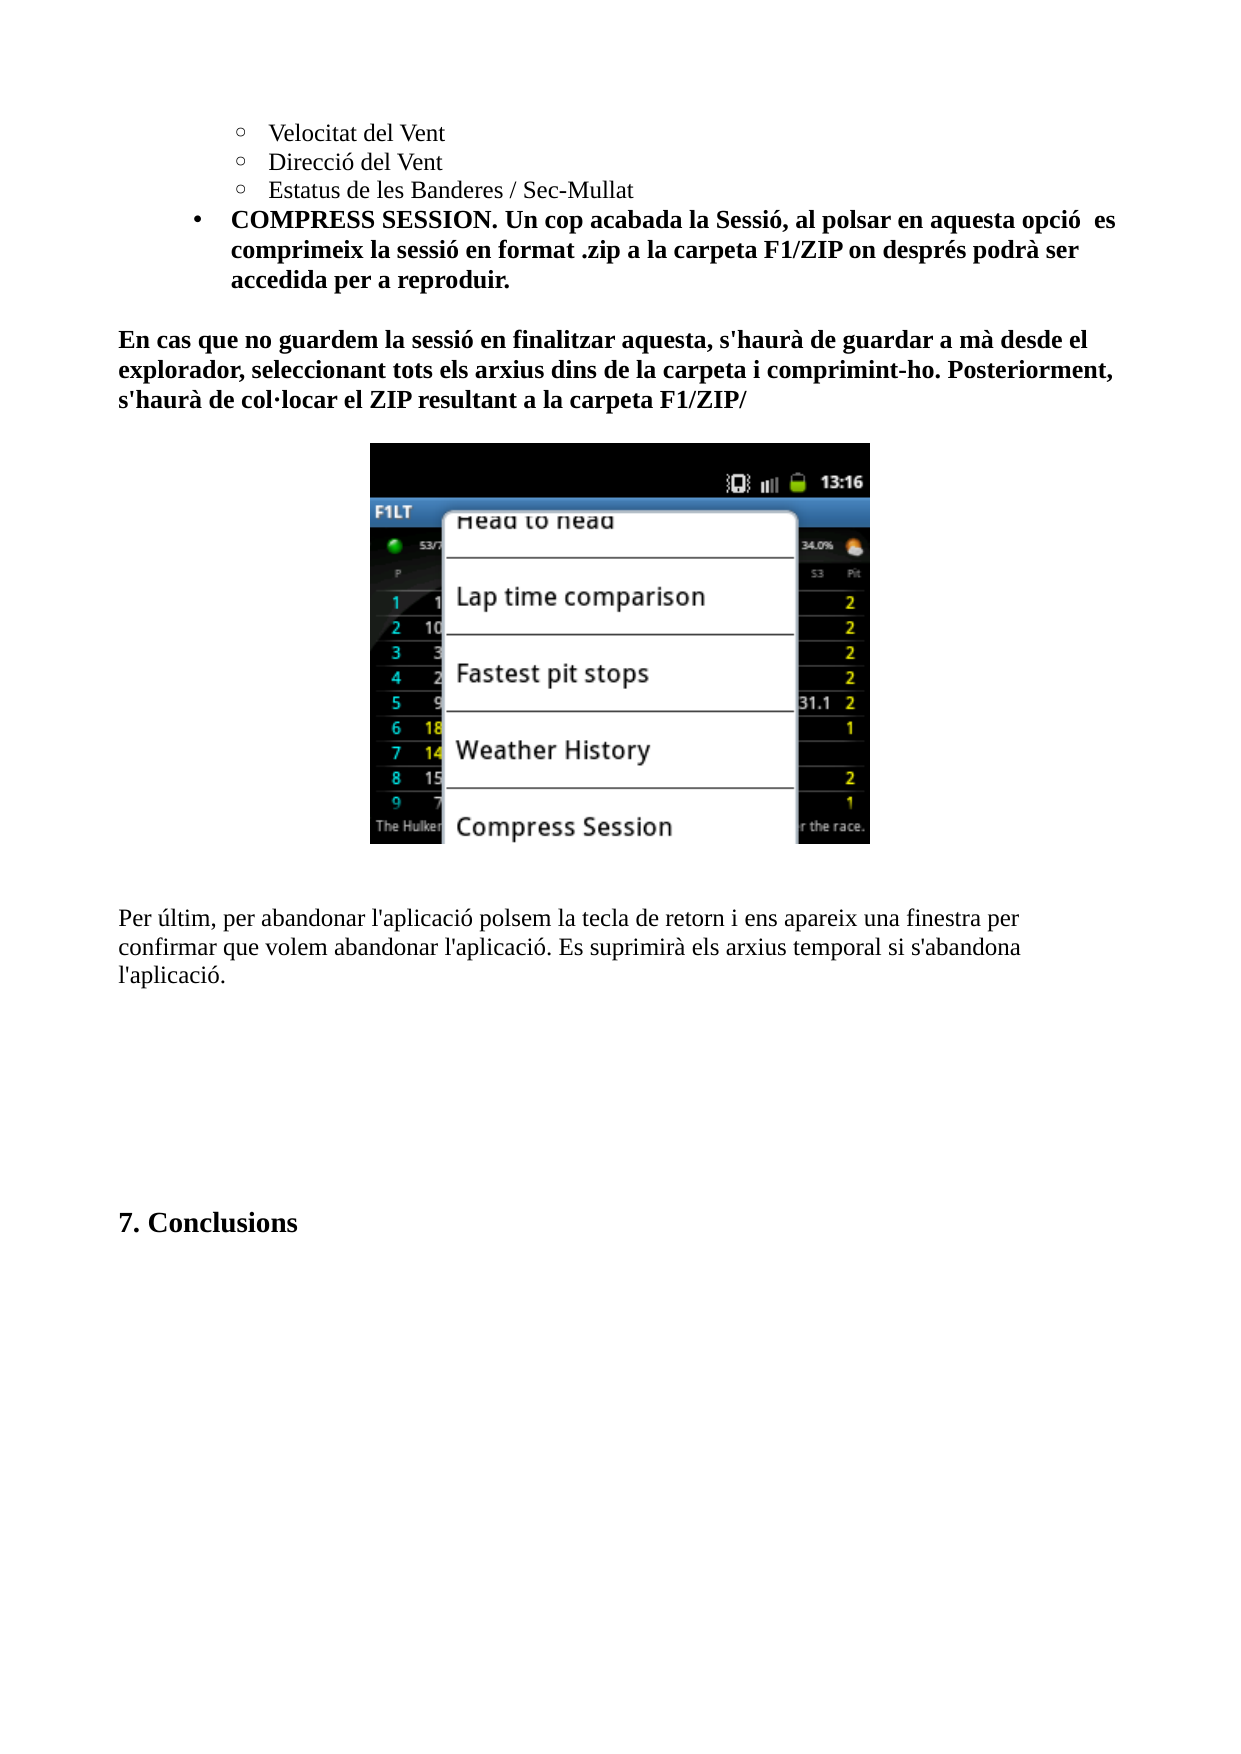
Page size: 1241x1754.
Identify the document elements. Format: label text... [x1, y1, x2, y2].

text Per últim, per abandonar l'aplicació polsem la tecla de retorn i ens apareix una finestra per confirmar que volem abandonar l'aplicació. Es suprimirà els arxius temporal si s'abandona l'aplicació. [118, 903, 1122, 989]
list Direcció del Vent [231, 147, 1122, 176]
list Velocitat del Vent [231, 118, 1122, 147]
picture [370, 443, 870, 844]
list Estatus de les Banderes / Sec-Mullat [231, 176, 1122, 204]
text 7. Conclusions [118, 1205, 1122, 1238]
text En cas que no guardem la sessió en finalitzar aquesta, s'haurà de guardar a mà desde el explorador, seleccionant tots els arxius dins de la carpeta i comprimint-ho. Posteriorment, s'haurà de col·locar el ZIP resultant a la carpeta F1/ZIP/ [118, 324, 1122, 414]
list COMPRESS SESSION. Un cop acabada la Sessió, al polsar en aquesta opció es comprimeix la sessió en format .zip a la carpeta F1/ZIP on després podrà ser accedida per a reproduir. [193, 204, 1122, 294]
